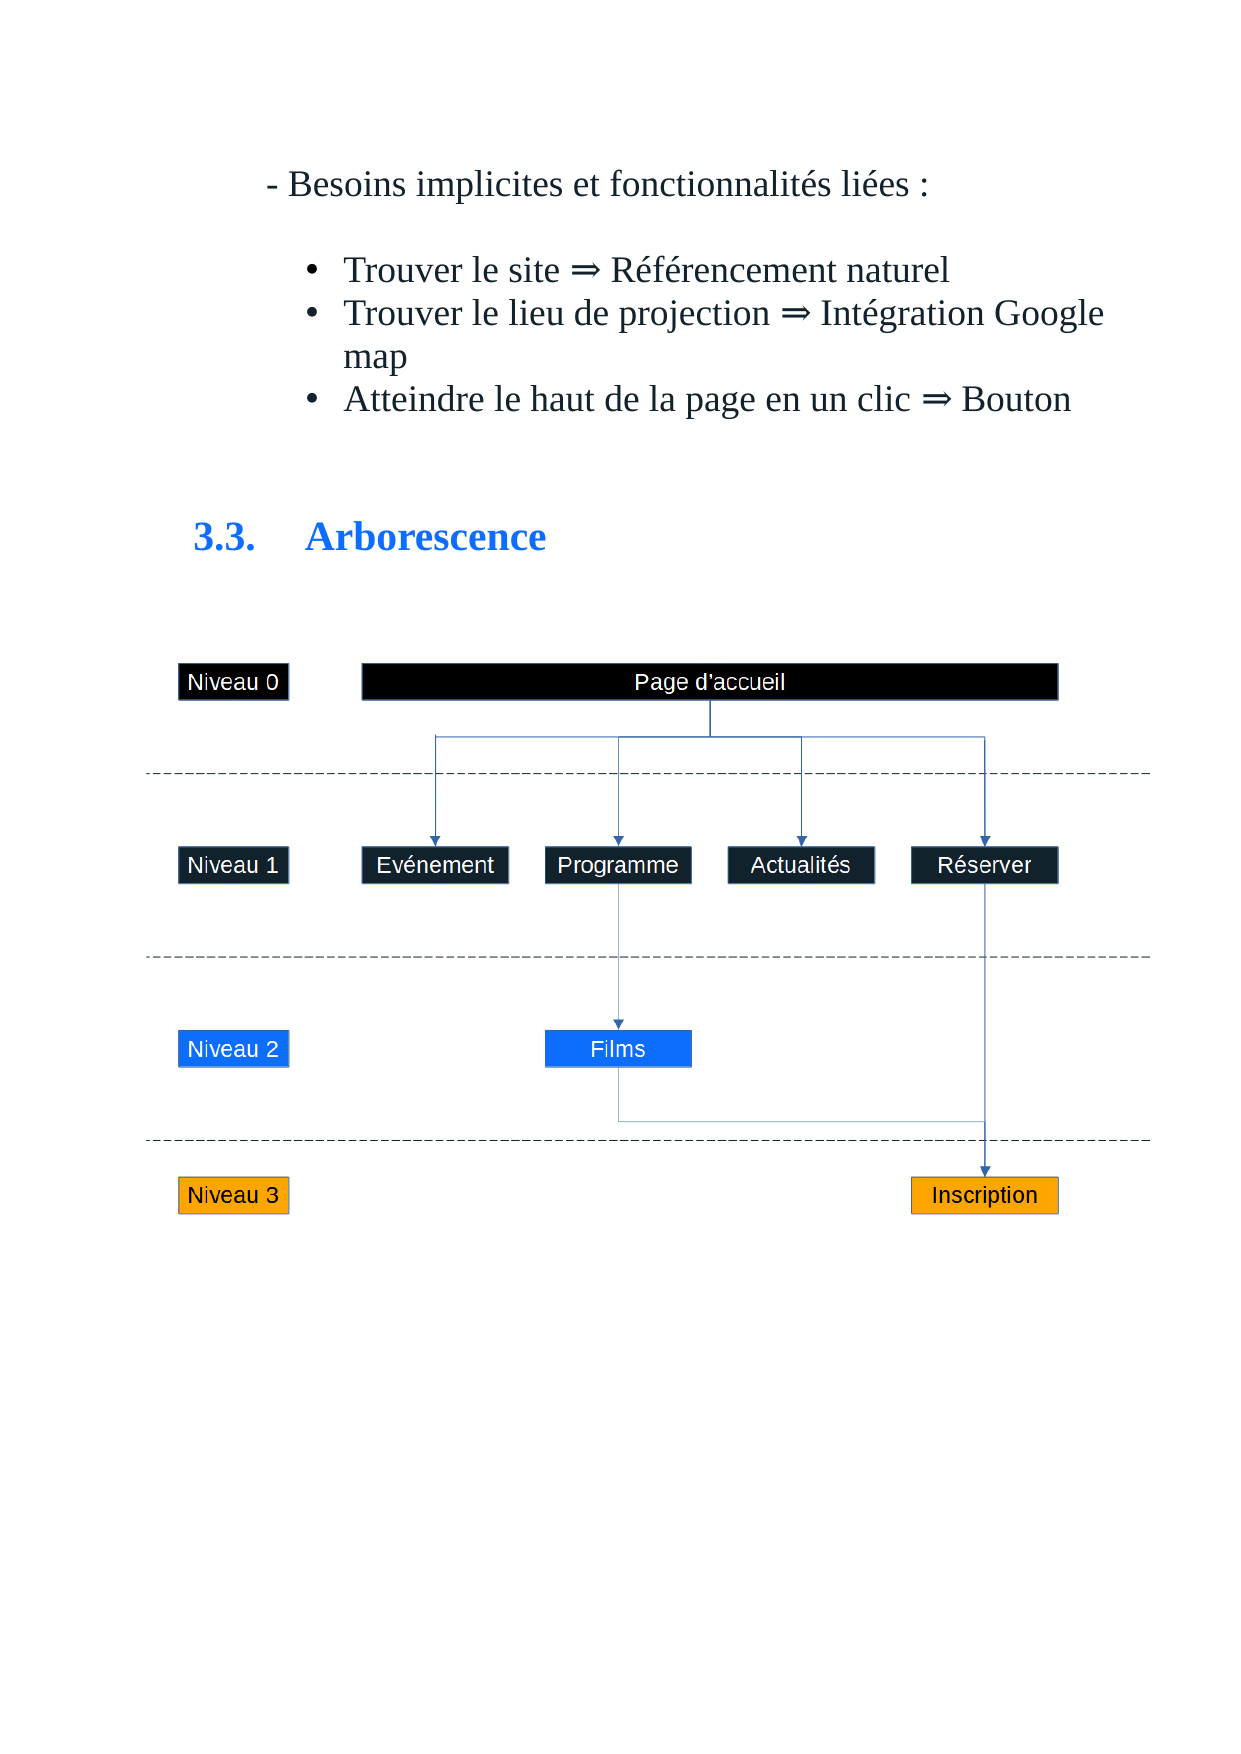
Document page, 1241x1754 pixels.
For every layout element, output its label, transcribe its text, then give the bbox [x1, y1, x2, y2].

list Trouver le lieu de projection ⇒ Intégration Google map [306, 291, 1122, 377]
list Arborescence [193, 511, 1122, 559]
text - Besoins implicites et fonctionnalités liées : [118, 161, 1122, 204]
list Atteindre le haut de la page en un clic ⇒ Bouton [306, 377, 1122, 420]
picture [146, 593, 1151, 1281]
list Trouver le site ⇒ Référencement naturel [306, 247, 1122, 291]
